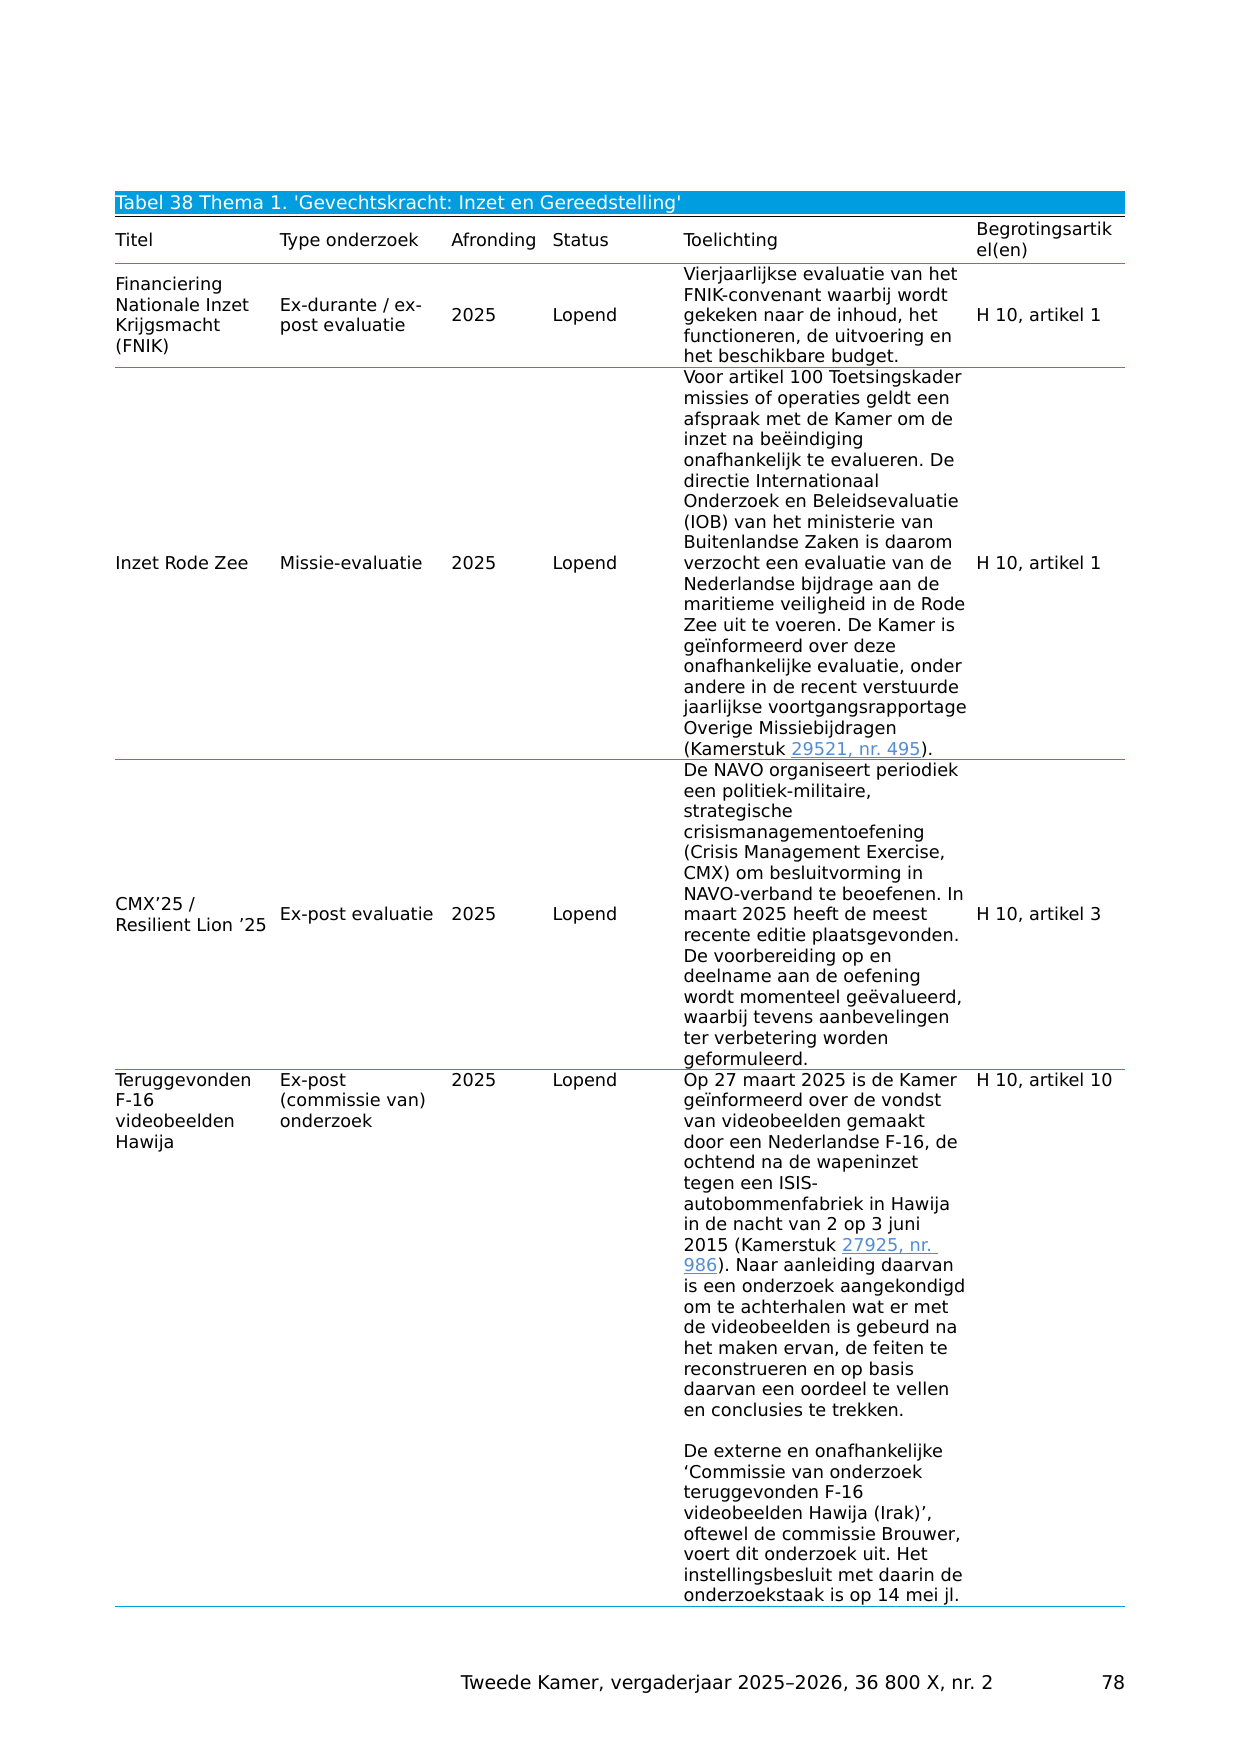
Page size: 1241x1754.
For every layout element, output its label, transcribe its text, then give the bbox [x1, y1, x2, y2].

table_cell Lopend [549, 1070, 680, 1606]
table_cell Lopend [549, 264, 680, 367]
table_cell Lopend [549, 760, 680, 1069]
table_cell Toelichting [680, 217, 973, 263]
table_cell Lopend [549, 368, 680, 759]
table_cell Afronding [448, 217, 549, 263]
table_cell Titel [115, 217, 277, 263]
table_cell 2025 [448, 264, 549, 367]
table_cell Type onderzoek [277, 217, 448, 263]
table_cell 2025 [448, 760, 549, 1069]
table_cell Missie-evaluatie [277, 368, 448, 759]
table_cell Inzet Rode Zee [115, 368, 277, 759]
table_cell H 10, artikel 10 [973, 1070, 1125, 1606]
table_cell H 10, artikel 1 [973, 368, 1125, 759]
table_cell Ex-durante / ex-post evaluatie [277, 264, 448, 367]
table_cell Op 27 maart 2025 is de Kamer geïnformeerd over de vondst van videobeelden gemaakt door een Nederlandse F-16, de ochtend na de wapeninzet tegen een ISIS-autobommenfabriek in Hawija in de nacht van 2 op 3 juni 2015 (Kamerstuk 27925, nr. 986). Naar aanleiding daarvan is een onderzoek aangekondigd om te achterhalen wat er met de videobeelden is gebeurd na het maken ervan, de feiten te reconstrueren en op basis daarvan een oordeel te vellen en conclusies te trekken. De externe en onafhankelijke ‘Commissie van onderzoek teruggevonden F-16 videobeelden Hawija (Irak)’, oftewel de commissie Brouwer, voert dit onderzoek uit. Het instellingsbesluit met daarin de onderzoekstaak is op 14 mei jl. [680, 1070, 973, 1606]
table_cell 2025 [448, 368, 549, 759]
table_cell Status [549, 217, 680, 263]
table_cell 2025 [448, 1070, 549, 1606]
table_cell CMX’25 / Resilient Lion ’25 [115, 760, 277, 1069]
table_cell Vierjaarlijkse evaluatie van het FNIK-convenant waarbij wordt gekeken naar de inhoud, het functioneren, de uitvoering en het beschikbare budget. [680, 264, 973, 367]
table_cell Ex-post evaluatie [277, 760, 448, 1069]
table_cell Ex-post (commissie van) onderzoek [277, 1070, 448, 1606]
table_cell H 10, artikel 1 [973, 264, 1125, 367]
table_cell H 10, artikel 3 [973, 760, 1125, 1069]
table_cell Voor artikel 100 Toetsingskader missies of operaties geldt een afspraak met de Kamer om de inzet na beëindiging onafhankelijk te evalueren. De directie Internationaal Onderzoek en Beleidsevaluatie (IOB) van het ministerie van Buitenlandse Zaken is daarom verzocht een evaluatie van de Nederlandse bijdrage aan de maritieme veiligheid in de Rode Zee uit te voeren. De Kamer is geïnformeerd over deze onafhankelijke evaluatie, onder andere in de recent verstuurde jaarlijkse voortgangsrapportage Overige Missiebijdragen (Kamerstuk 29521, nr. 495). [680, 368, 973, 759]
table_cell De NAVO organiseert periodiek een politiek-militaire, strategische crisismanagementoefening (Crisis Management Exercise, CMX) om besluitvorming in NAVO-verband te beoefenen. In maart 2025 heeft de meest recente editie plaatsgevonden. De voorbereiding op en deelname aan de oefening wordt momenteel geëvalueerd, waarbij tevens aanbevelingen ter verbetering worden geformuleerd. [680, 760, 973, 1069]
table_cell Begrotingsartikel(en) [973, 217, 1125, 263]
table_cell Financiering Nationale Inzet Krijgsmacht (FNIK) [115, 264, 277, 367]
table_cell Teruggevonden F-16 videobeelden Hawija [115, 1070, 277, 1606]
